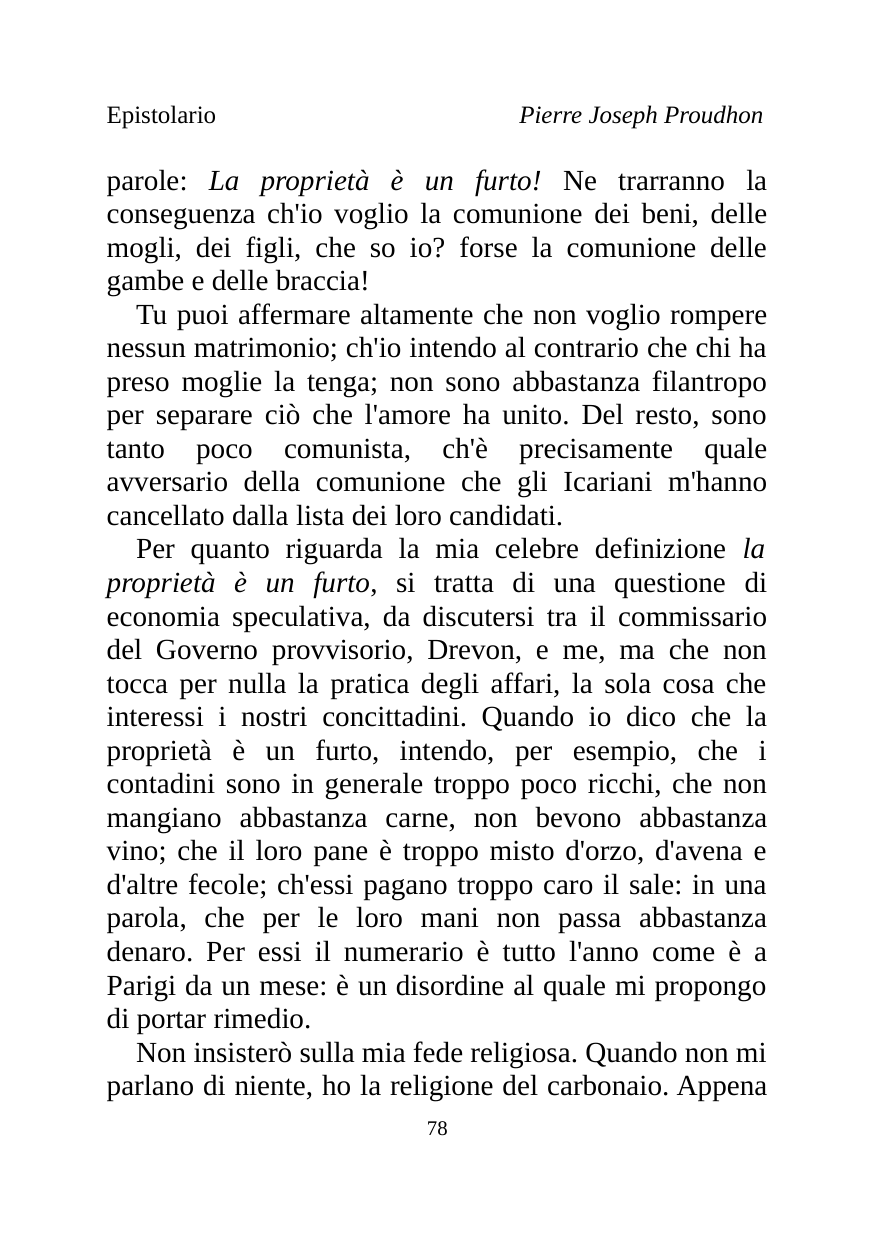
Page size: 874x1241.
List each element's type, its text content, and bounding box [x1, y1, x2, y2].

text Non insisterò sulla mia fede religiosa. Quando non mi parlano di niente, ho la religione del carbonaio. Appena [106, 1035, 768, 1102]
text parole: La proprietà è un furto! Ne trarranno la conseguenza ch'io voglio la comunione dei beni, delle mogli, dei figli, che so io? forse la comunione delle gambe e delle braccia! [106, 163, 768, 297]
text Per quanto riguarda la mia celebre definizione la proprietà è un furto, si tratta di una questione di economia speculativa, da discutersi tra il commissario del Governo provvisorio, Drevon, e me, ma che non tocca per nulla la pratica degli affari, la sola cosa che interessi i nostri concittadini. Quando io dico che la proprietà è un furto, intendo, per esempio, che i contadini sono in generale troppo poco ricchi, che non mangiano abbastanza carne, non bevono abbastanza vino; che il loro pane è troppo misto d'orzo, d'avena e d'altre fecole; ch'essi pagano troppo caro il sale: in una parola, che per le loro mani non passa abbastanza denaro. Per essi il numerario è tutto l'anno come è a Parigi da un mese: è un disordine al quale mi propongo di portar rimedio. [106, 532, 768, 1035]
text Tu puoi affermare altamente che non voglio rompere nessun matrimonio; ch'io intendo al contrario che chi ha preso moglie la tenga; non sono abbastanza filantropo per separare ciò che l'amore ha unito. Del resto, sono tanto poco comunista, ch'è precisamente quale avversario della comunione che gli Icariani m'hanno cancellato dalla lista dei loro candidati. [106, 297, 768, 532]
